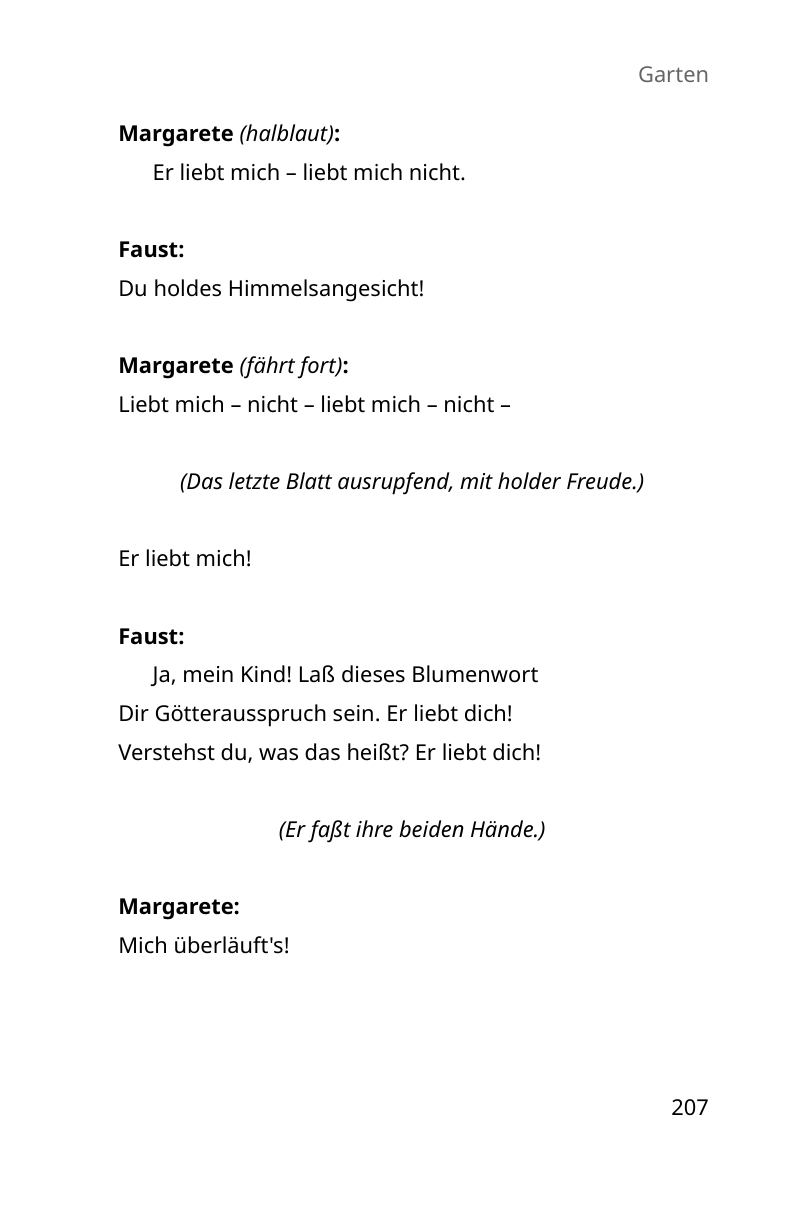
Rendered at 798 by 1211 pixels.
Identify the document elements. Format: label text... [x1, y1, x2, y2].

text (Das letzte Blatt ausrupfend, mit holder Freude.) [118, 445, 709, 496]
text Margarete: Mich überläuft's! [118, 864, 709, 960]
text Margarete (halblaut): Er liebt mich – liebt mich nicht. [118, 118, 709, 187]
text Margarete (fährt fort): Liebt mich – nicht – liebt mich – nicht – [118, 329, 709, 419]
text Faust: Du holdes Himmelsangesicht! [118, 213, 709, 303]
text Er liebt mich! [118, 517, 709, 573]
text Faust: Ja, mein Kind! Laß dieses Blumenwort Dir Götterausspruch sein. Er liebt dich! Verstehst du, was das heißt? Er liebt dich! [118, 600, 709, 766]
text (Er faßt ihre beiden Hände.) [118, 793, 709, 844]
